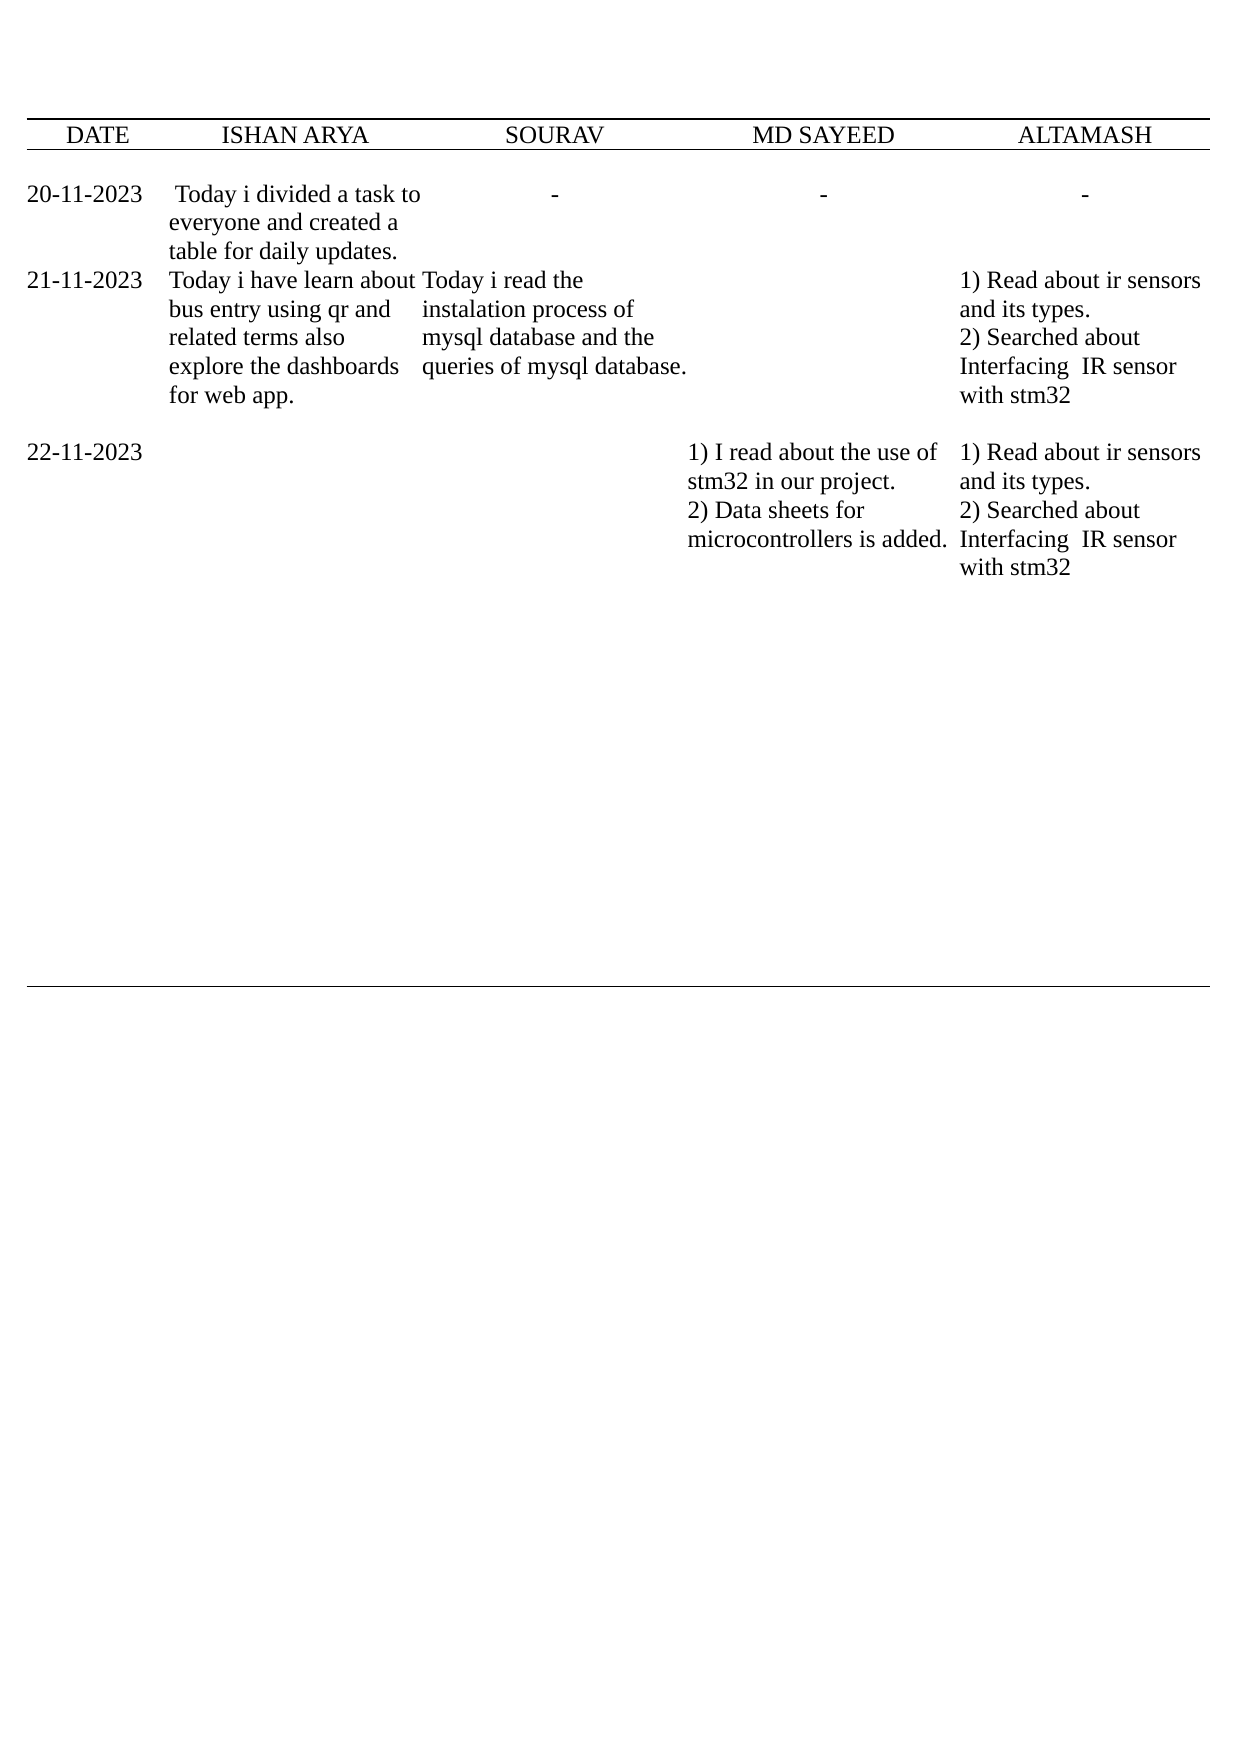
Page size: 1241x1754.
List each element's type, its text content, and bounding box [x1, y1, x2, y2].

table_cell [688, 840, 959, 869]
table_cell [688, 265, 959, 409]
table_cell [959, 869, 1210, 897]
table_cell [959, 725, 1210, 754]
table_cell [422, 438, 687, 581]
table_cell [959, 811, 1210, 840]
table_cell [169, 926, 422, 955]
table_cell [422, 725, 687, 754]
table_cell [27, 840, 169, 869]
table_cell [27, 898, 169, 926]
table_cell [422, 926, 687, 955]
table_cell [27, 668, 169, 696]
table_cell [422, 581, 687, 610]
table_cell [688, 811, 959, 840]
table_cell [27, 696, 169, 725]
table_cell [169, 610, 422, 639]
table_cell [959, 783, 1210, 811]
table_cell Today i divided a task to everyone and created a table for daily updates. [169, 179, 422, 265]
table_cell [27, 926, 169, 955]
table_cell [959, 840, 1210, 869]
table_cell [169, 725, 422, 754]
table_cell [959, 754, 1210, 782]
table_cell [959, 610, 1210, 639]
table_cell [688, 869, 959, 897]
table_cell [688, 926, 959, 955]
table_cell [27, 150, 169, 179]
table_cell [27, 811, 169, 840]
table_header SOURAV [422, 120, 687, 148]
table_cell [688, 668, 959, 696]
table_cell [422, 869, 687, 897]
table_cell 1) Read about ir sensors and its types. 2) Searched about Interfacing IR sensor with stm32 [959, 438, 1210, 581]
table_cell [422, 639, 687, 667]
table_cell Today i have learn about bus entry using qr and related terms also explore the dashboards for web app. [169, 265, 422, 409]
table_cell [422, 811, 687, 840]
table_header MD SAYEED [688, 120, 959, 148]
table_cell 20-11-2023 [27, 179, 169, 265]
table_header ISHAN ARYA [169, 120, 422, 148]
table_cell [27, 869, 169, 897]
table_cell 21-11-2023 [27, 265, 169, 409]
table_cell [422, 610, 687, 639]
table_cell - [688, 179, 959, 265]
table_cell [169, 898, 422, 926]
table_cell [27, 610, 169, 639]
table_cell [27, 409, 169, 437]
table_header DATE [27, 120, 169, 148]
table_cell 22-11-2023 [27, 438, 169, 581]
table_cell [959, 926, 1210, 955]
table_cell [688, 610, 959, 639]
table_cell [27, 783, 169, 811]
table_cell - [422, 179, 687, 265]
table_cell [169, 811, 422, 840]
table_cell [959, 639, 1210, 667]
table_cell [688, 783, 959, 811]
table_cell [688, 639, 959, 667]
table_cell [27, 581, 169, 610]
table_cell [27, 955, 169, 986]
table_cell [422, 783, 687, 811]
table_cell [688, 725, 959, 754]
table_cell [959, 668, 1210, 696]
table_cell [959, 696, 1210, 725]
table_cell [169, 955, 422, 986]
table_cell [959, 150, 1210, 179]
table_cell [959, 409, 1210, 437]
table_cell [169, 840, 422, 869]
table_cell [169, 869, 422, 897]
table_cell [688, 150, 959, 179]
table_header ALTAMASH [959, 120, 1210, 148]
table_cell [422, 840, 687, 869]
table_cell [688, 409, 959, 437]
table_cell [422, 955, 687, 986]
table_cell [688, 696, 959, 725]
table_cell [422, 409, 687, 437]
table_cell [169, 754, 422, 782]
table_cell [422, 898, 687, 926]
table_cell [959, 955, 1210, 986]
table_cell [422, 150, 687, 179]
table_cell 1) Read about ir sensors and its types. 2) Searched about Interfacing IR sensor with stm32 [959, 265, 1210, 409]
table_cell [422, 668, 687, 696]
table_cell 1) I read about the use of stm32 in our project. 2) Data sheets for microcontrollers is added. [688, 438, 959, 581]
table_cell [169, 783, 422, 811]
table_cell [169, 668, 422, 696]
table_cell [27, 754, 169, 782]
table_cell [688, 898, 959, 926]
table_cell [422, 696, 687, 725]
table_cell [169, 150, 422, 179]
table_cell - [959, 179, 1210, 265]
table_cell [688, 754, 959, 782]
table_cell [959, 898, 1210, 926]
table_cell [422, 754, 687, 782]
table_cell [169, 581, 422, 610]
table_cell [169, 438, 422, 581]
table_cell [959, 581, 1210, 610]
table_cell [169, 639, 422, 667]
table_cell Today i read the instalation process of mysql database and the queries of mysql database. [422, 265, 687, 409]
table_cell [27, 639, 169, 667]
table_cell [27, 725, 169, 754]
table_cell [688, 581, 959, 610]
table_cell [688, 955, 959, 986]
table_cell [169, 696, 422, 725]
table_cell [169, 409, 422, 437]
